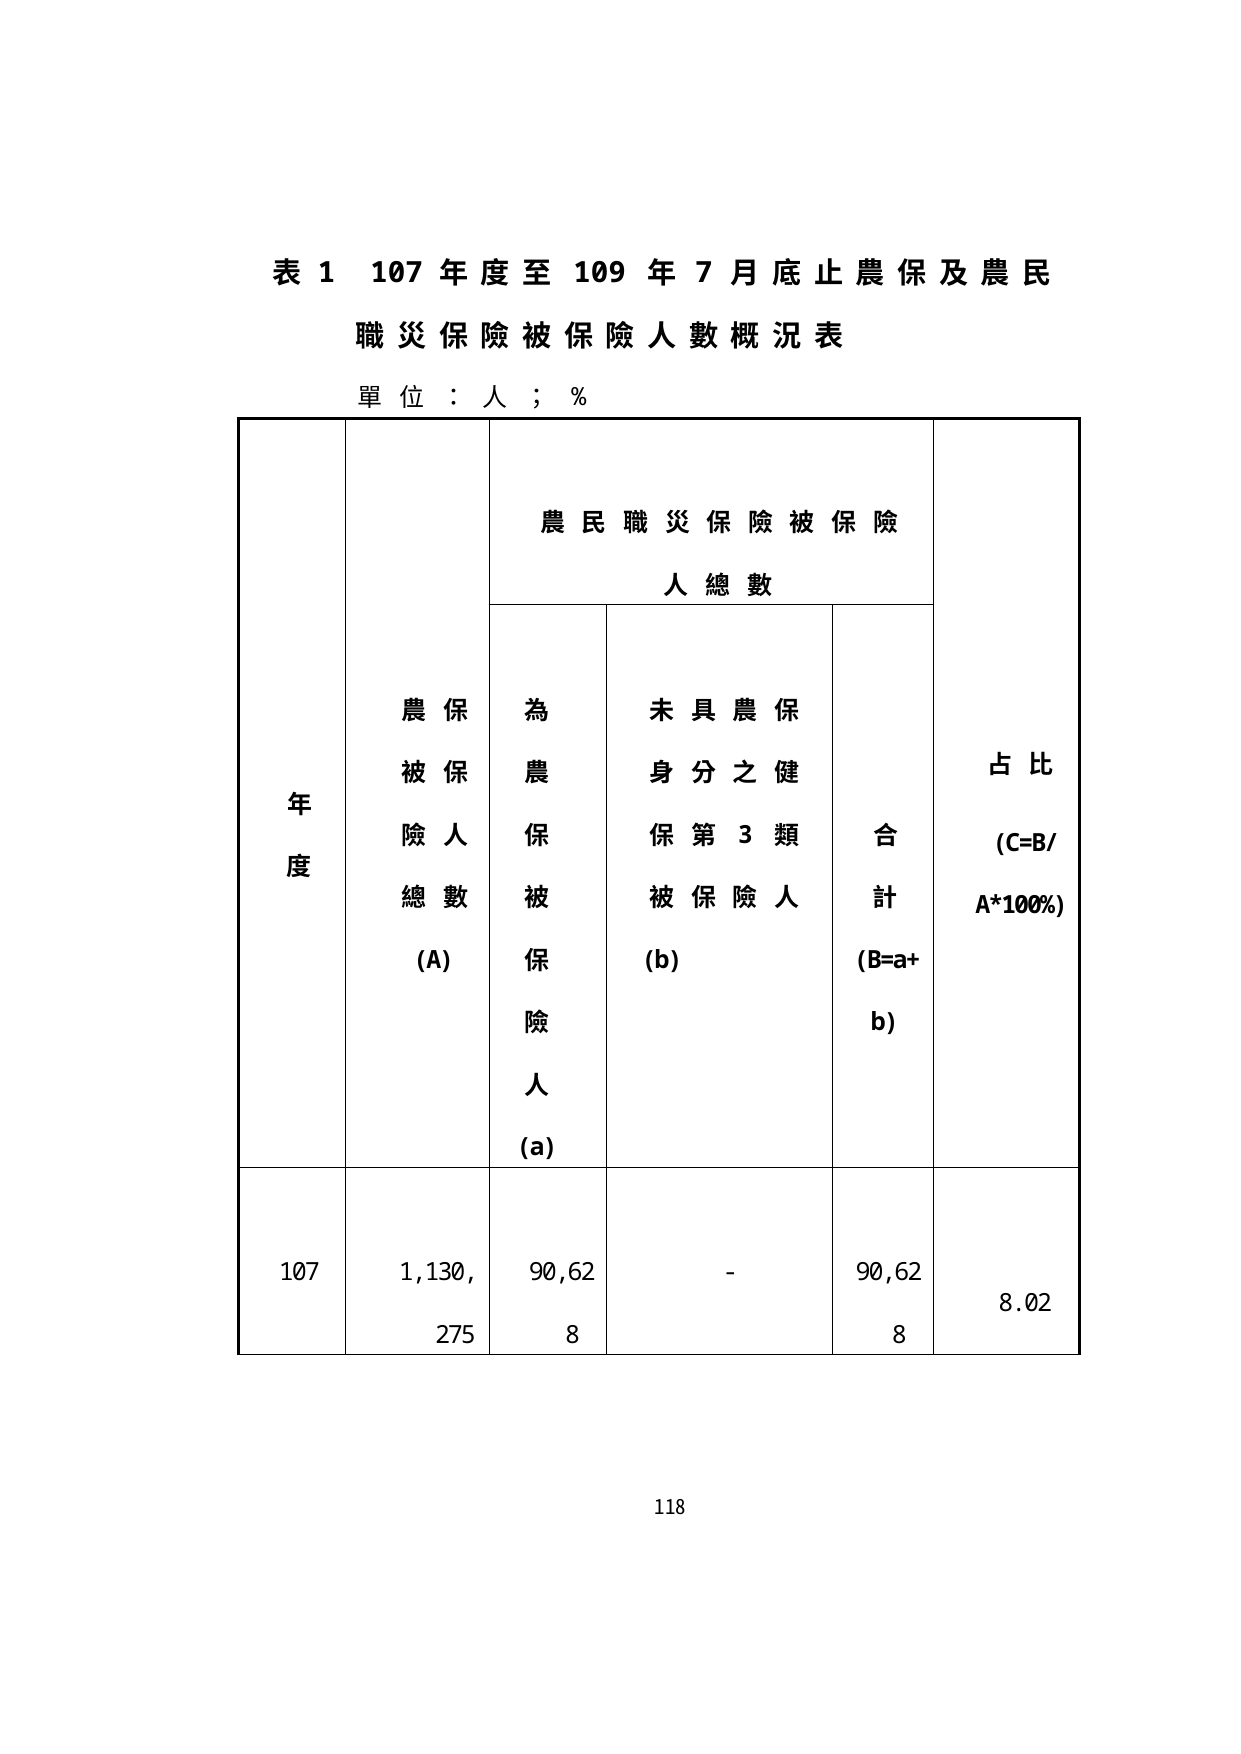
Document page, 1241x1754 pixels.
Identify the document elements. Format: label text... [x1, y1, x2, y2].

text 表1 107年度至109年7月底止農保及農民職災保險被保險人數概況表 單位：人；% [228, 229, 1058, 417]
table_header 農民職災保險被保險人總數 [490, 420, 933, 604]
table_header 年 度 [240, 420, 345, 1167]
table_cell 90,628 [490, 1168, 606, 1354]
table_cell 90,628 [833, 1168, 933, 1354]
table_cell 為農保被保險人(a) [490, 605, 606, 1167]
table_header 農保被保險人總數(A) [346, 420, 489, 1167]
table_cell 107 [240, 1168, 345, 1354]
table_cell 未具農保身分之健保第3類被保險人(b) [607, 605, 832, 1167]
table_header 占比 (C=B/A*100%) [934, 420, 1078, 1167]
table_cell 1,130,275 [346, 1168, 489, 1354]
table_cell 合 計 (B=a+b) [833, 605, 933, 1167]
table_cell - [607, 1168, 832, 1354]
table_cell 8.02 [934, 1168, 1078, 1354]
